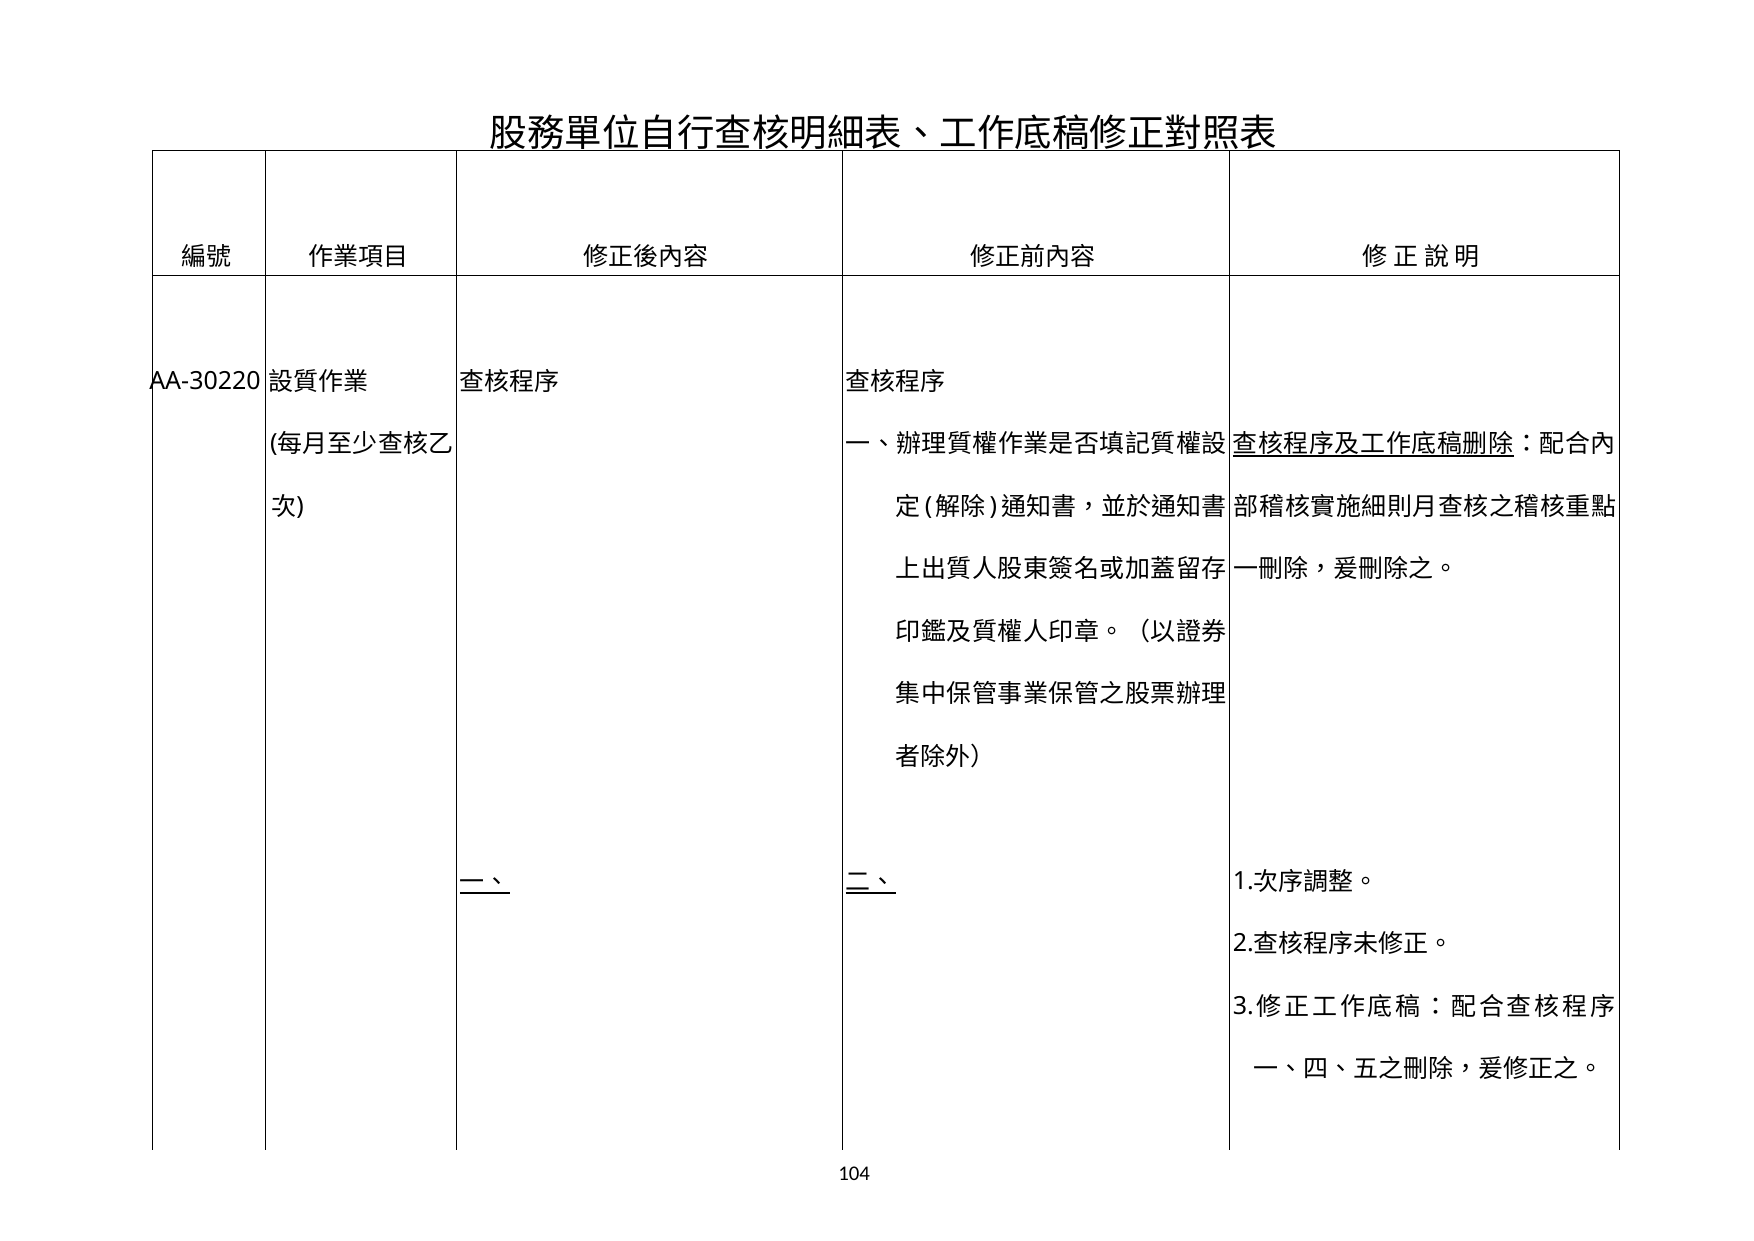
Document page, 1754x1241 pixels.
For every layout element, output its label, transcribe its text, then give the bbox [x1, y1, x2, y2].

table_cell 查核程序及工作底稿删除：配合內部稽核實施細則月查核之稽核重點一刪除，爰刪除之。 [1230, 276, 1619, 838]
table_cell AA-30220 [153, 276, 265, 838]
table_cell 作業項目 [266, 151, 456, 275]
table_header 股務單位自行查核明細表、工作底稿修正對照表 [153, 88, 1619, 150]
table_cell 修正前內容 [843, 151, 1229, 275]
table_cell 設質作業 (每月至少查核乙次) [266, 276, 456, 838]
table_cell [266, 838, 456, 1150]
table_cell [153, 838, 265, 1150]
table_cell 修正後內容 [457, 151, 842, 275]
table_cell 查核程序 [457, 276, 842, 838]
table_cell 1.次序調整。 2.查核程序未修正。 3.修正工作底稿：配合查核程序一、四、五之刪除，爰修正之。 [1230, 838, 1619, 1150]
table_cell 修 正 說 明 [1230, 151, 1619, 275]
table_cell 二、 [843, 838, 1229, 1150]
table_cell 一、 [457, 838, 842, 1150]
table_cell 查核程序 一、辦理質權作業是否填記質權設定(解除)通知書，並於通知書上出質人股東簽名或加蓋留存印鑑及質權人印章。（以證券集中保管事業保管之股票辦理者除外） [843, 276, 1229, 838]
table_cell 編號 [153, 151, 265, 275]
